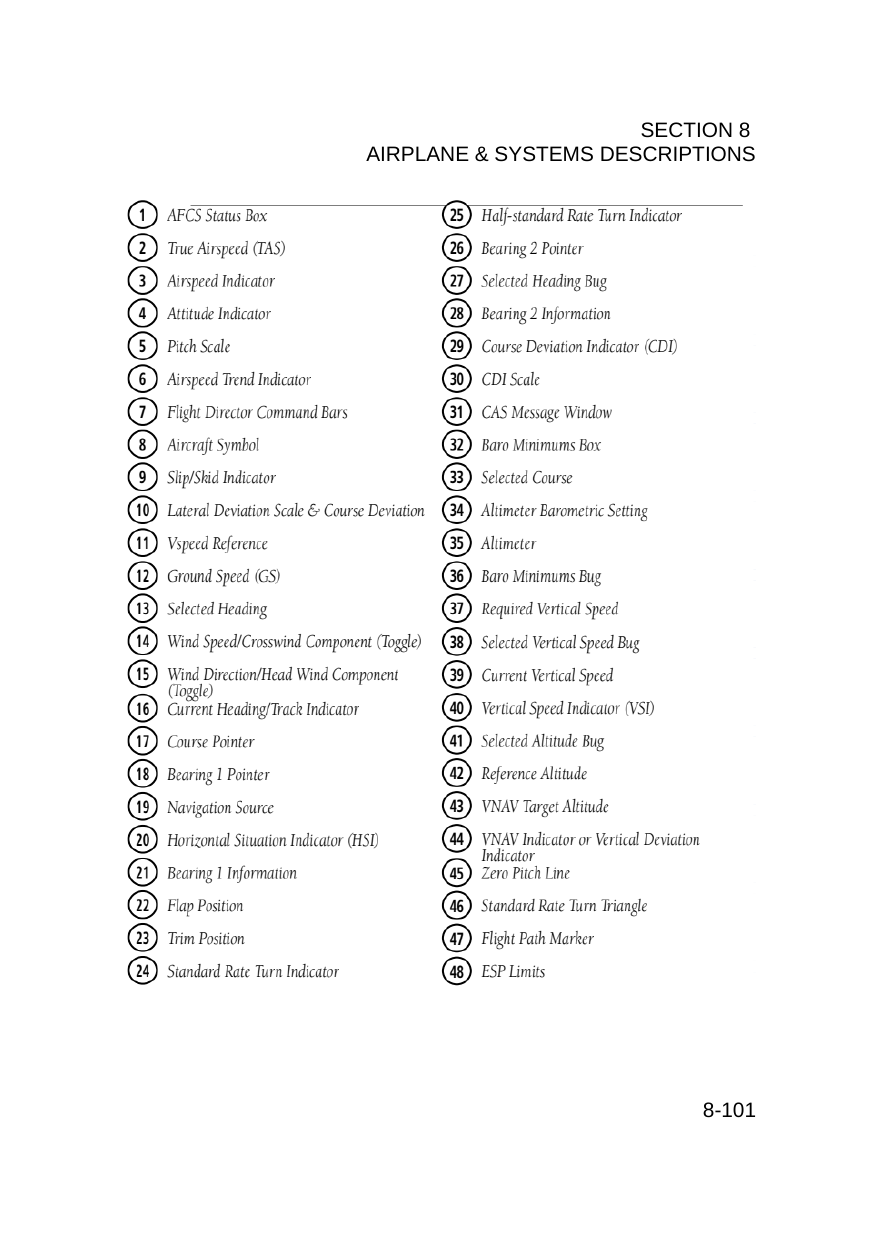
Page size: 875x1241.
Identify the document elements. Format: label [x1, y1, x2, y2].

picture [118, 196, 756, 991]
